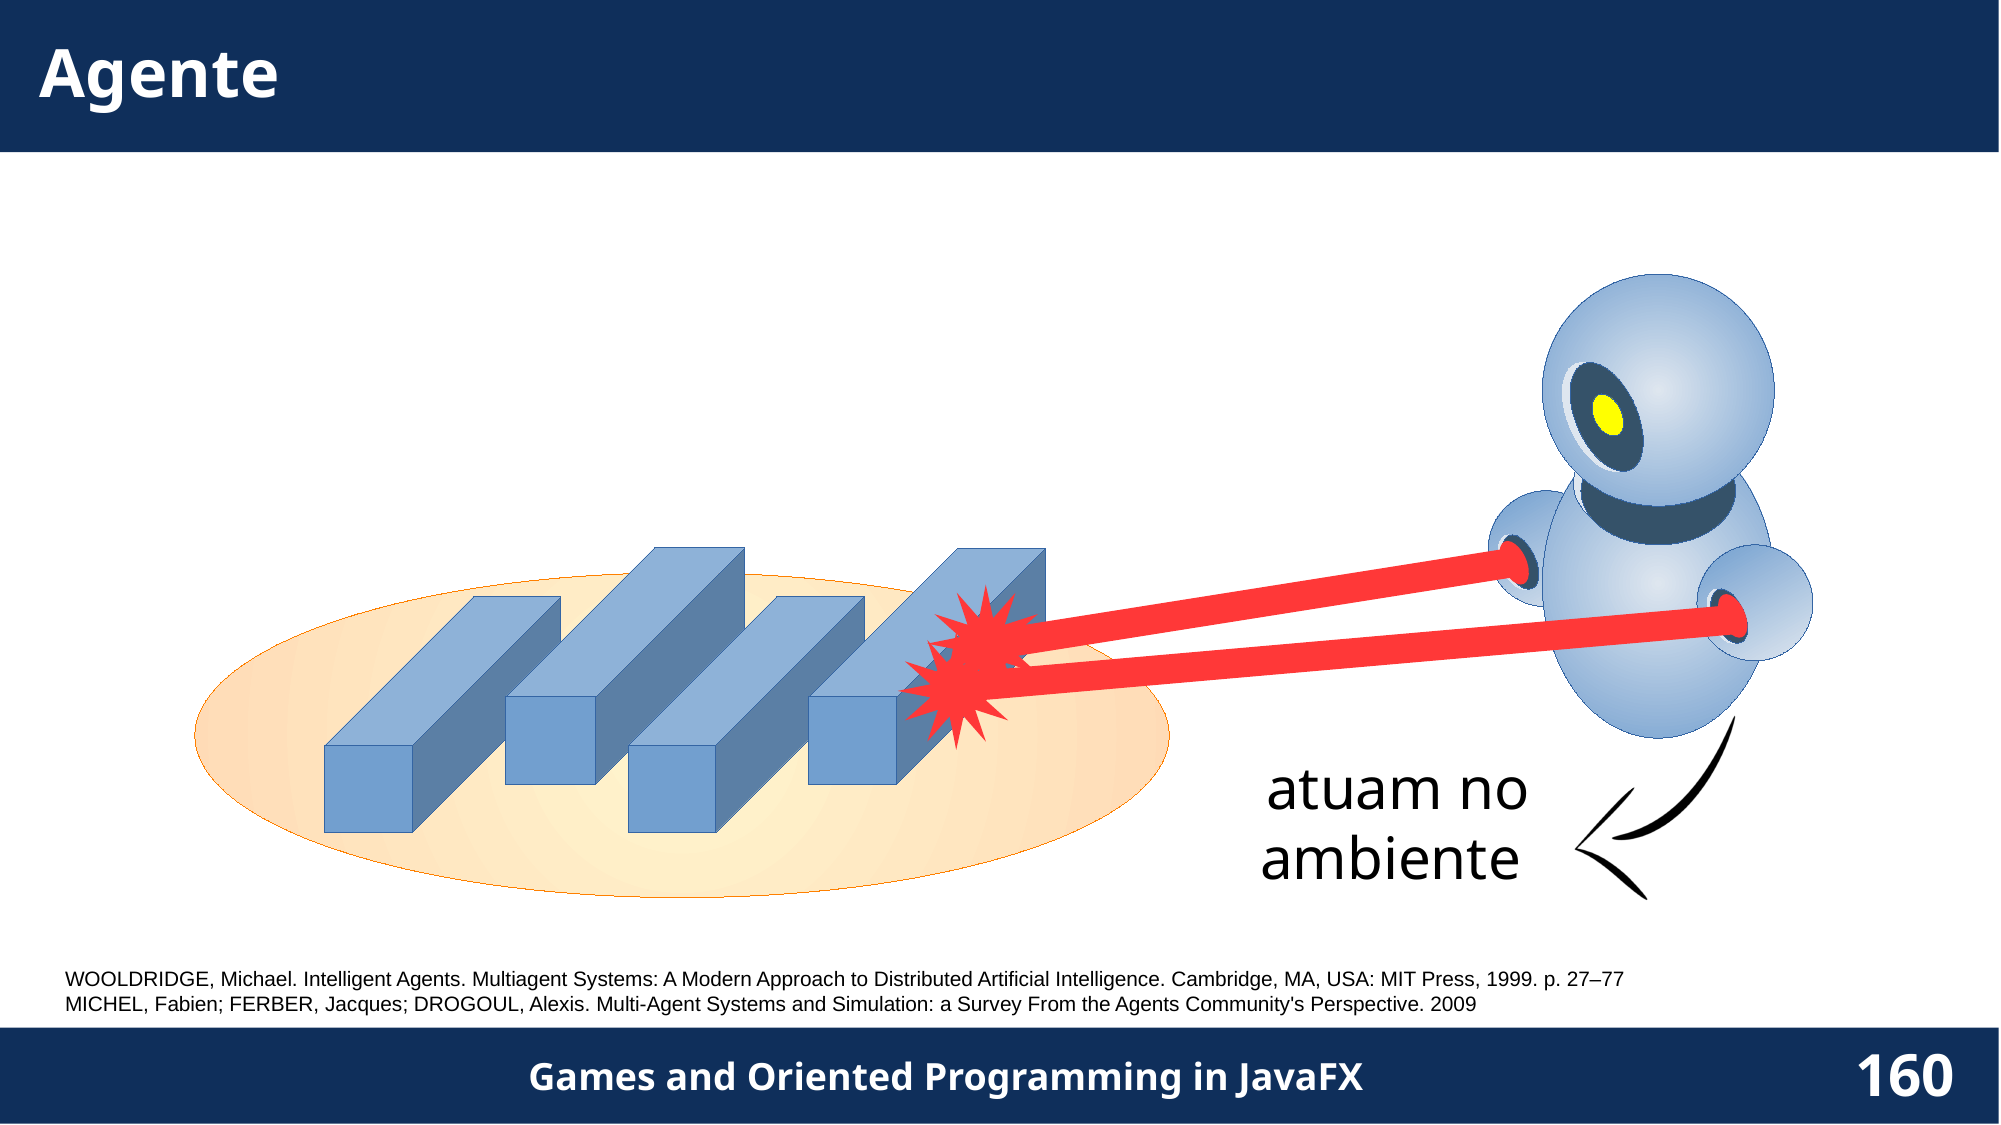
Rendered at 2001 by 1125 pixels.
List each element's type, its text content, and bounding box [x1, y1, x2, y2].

text_box WOOLDRIDGE, Michael. Intelligent Agents. Multiagent Systems: A Modern Approach to Distributed Artificial Intelligence. Cambridge, MA, USA: MIT Press, 1999. p. 27–77 MICHEL, Fabien; FERBER, Jacques; DROGOUL, Alexis. Multi-Agent Systems and Simulation: a Survey From the Agents Community's Perspective. 2009 [50, 958, 1969, 1024]
text_box [194, 274, 1813, 898]
text_box Agente [25, 23, 1999, 119]
text_box atuam no ambiente [1220, 743, 1576, 899]
picture [1576, 714, 1792, 918]
